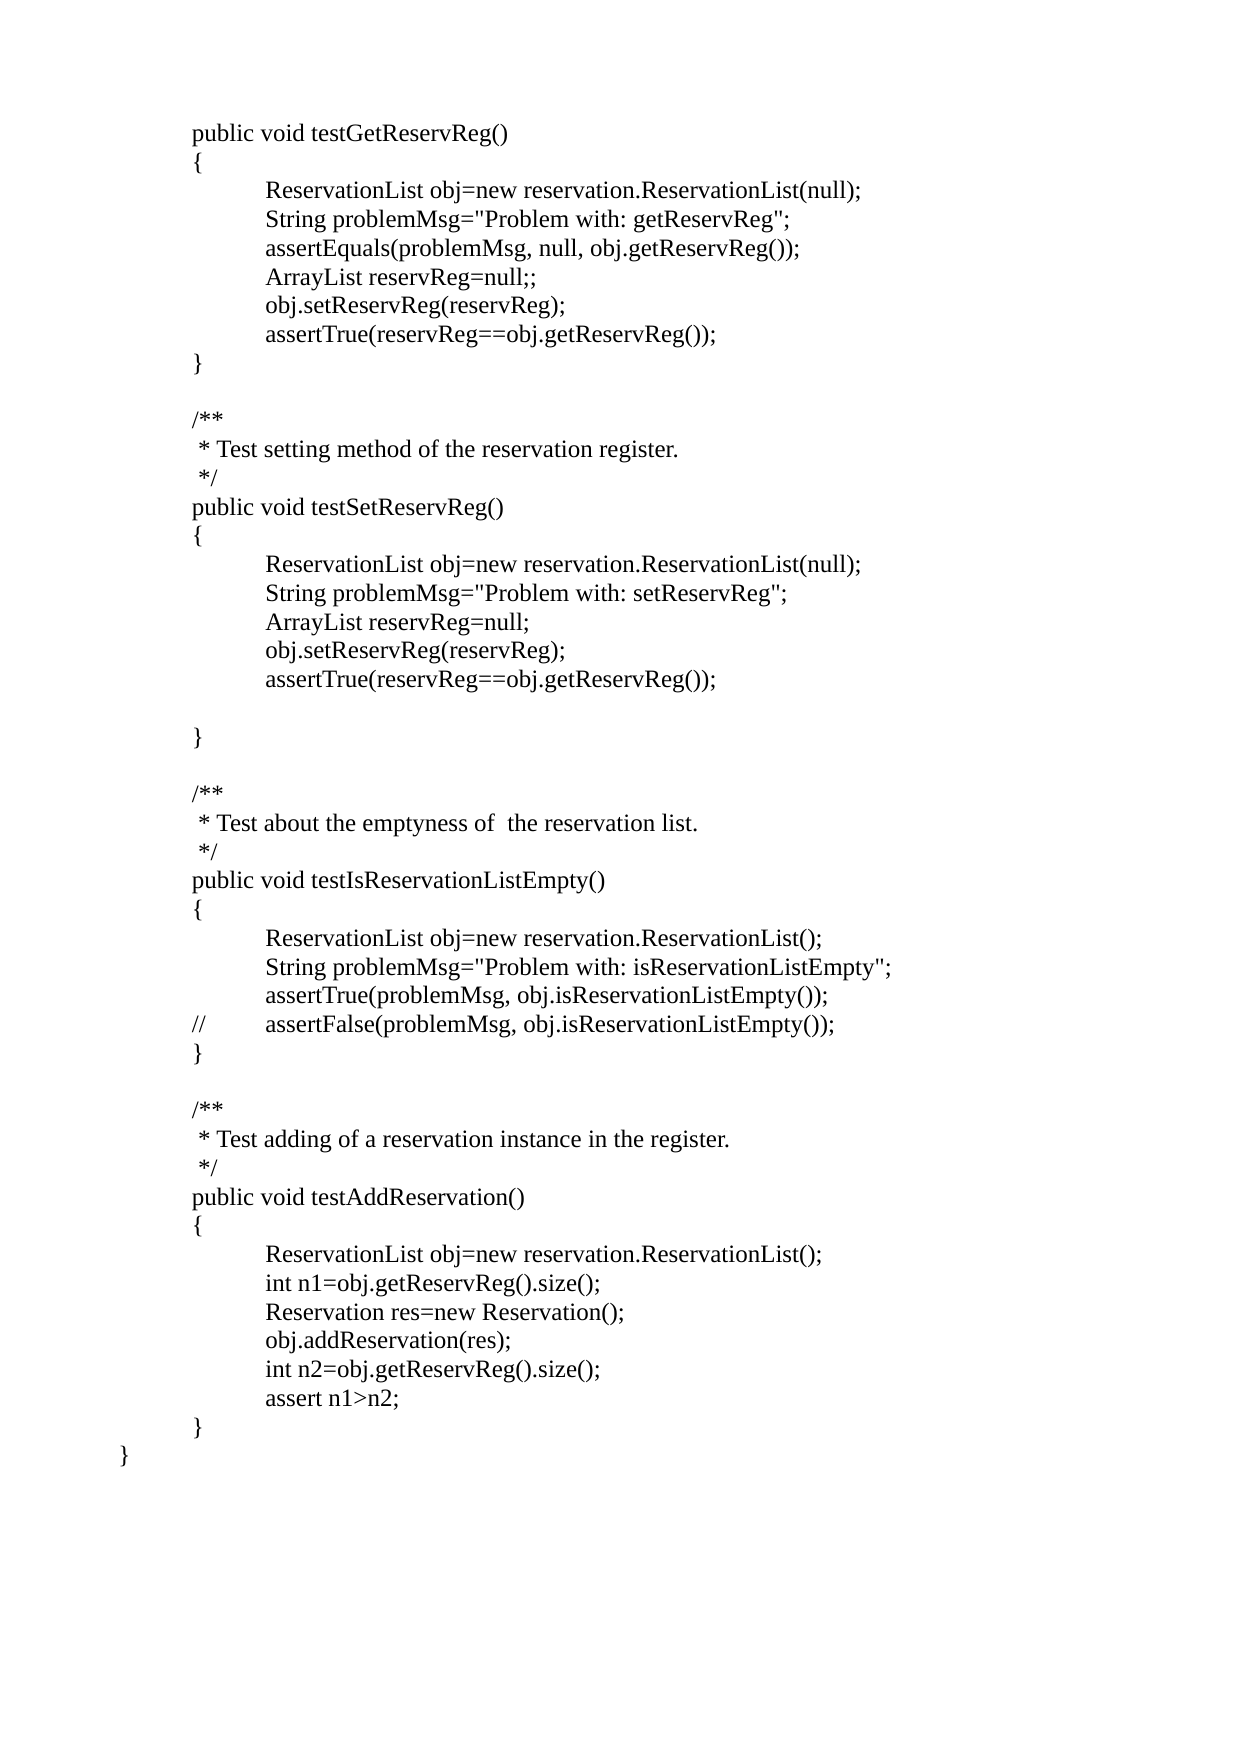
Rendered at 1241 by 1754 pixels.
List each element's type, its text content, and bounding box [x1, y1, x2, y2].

text public void testGetReservReg() { ReservationList obj=new reservation.ReservationList(null); String problemMsg="Problem with: getReservReg"; assertEquals(problemMsg, null, obj.getReservReg()); ArrayList reservReg=null;; obj.setReservReg(reservReg); assertTrue(reservReg==obj.getReservReg()); } /** * Test setting method of the reservation register. */ public void testSetReservReg() { ReservationList obj=new reservation.ReservationList(null); String problemMsg="Problem with: setReservReg"; ArrayList reservReg=null; obj.setReservReg(reservReg); assertTrue(reservReg==obj.getReservReg()); } /** * Test about the emptyness of the reservation list. */ public void testIsReservationListEmpty() { ReservationList obj=new reservation.ReservationList(); String problemMsg="Problem with: isReservationListEmpty"; assertTrue(problemMsg, obj.isReservationListEmpty()); // assertFalse(problemMsg, obj.isReservationListEmpty()); } /** * Test adding of a reservation instance in the register. */ public void testAddReservation() { ReservationList obj=new reservation.ReservationList(); int n1=obj.getReservReg().size(); Reservation res=new Reservation(); obj.addReservation(res); int n2=obj.getReservReg().size(); assert n1>n2; } } [118, 118, 1122, 1498]
